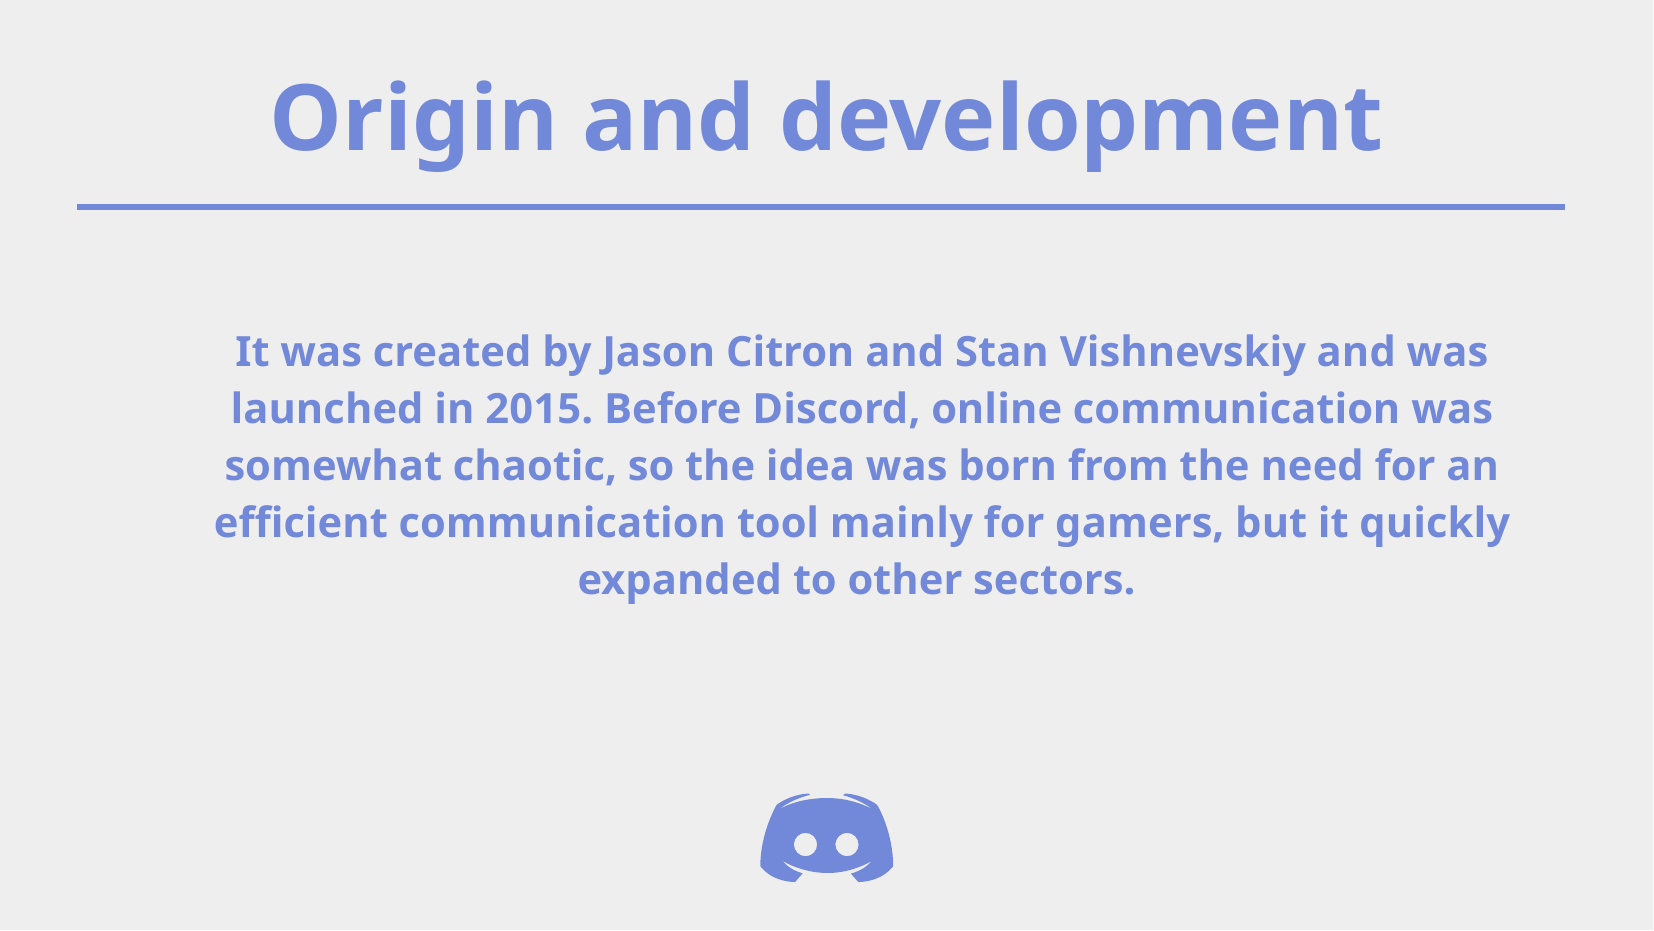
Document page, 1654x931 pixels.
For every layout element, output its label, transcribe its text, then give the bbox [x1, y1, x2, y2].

title Origin and development [82, 37, 1571, 193]
list It was created by Jason Citron and Stan Vishnevskiy and was launched in 2015. Before Discord, online communication was somewhat chaotic, so the idea was born from the need for an efficient communication tool mainly for gamers, but it quickly expanded to other sectors. [82, 217, 1571, 758]
picture [760, 793, 894, 883]
